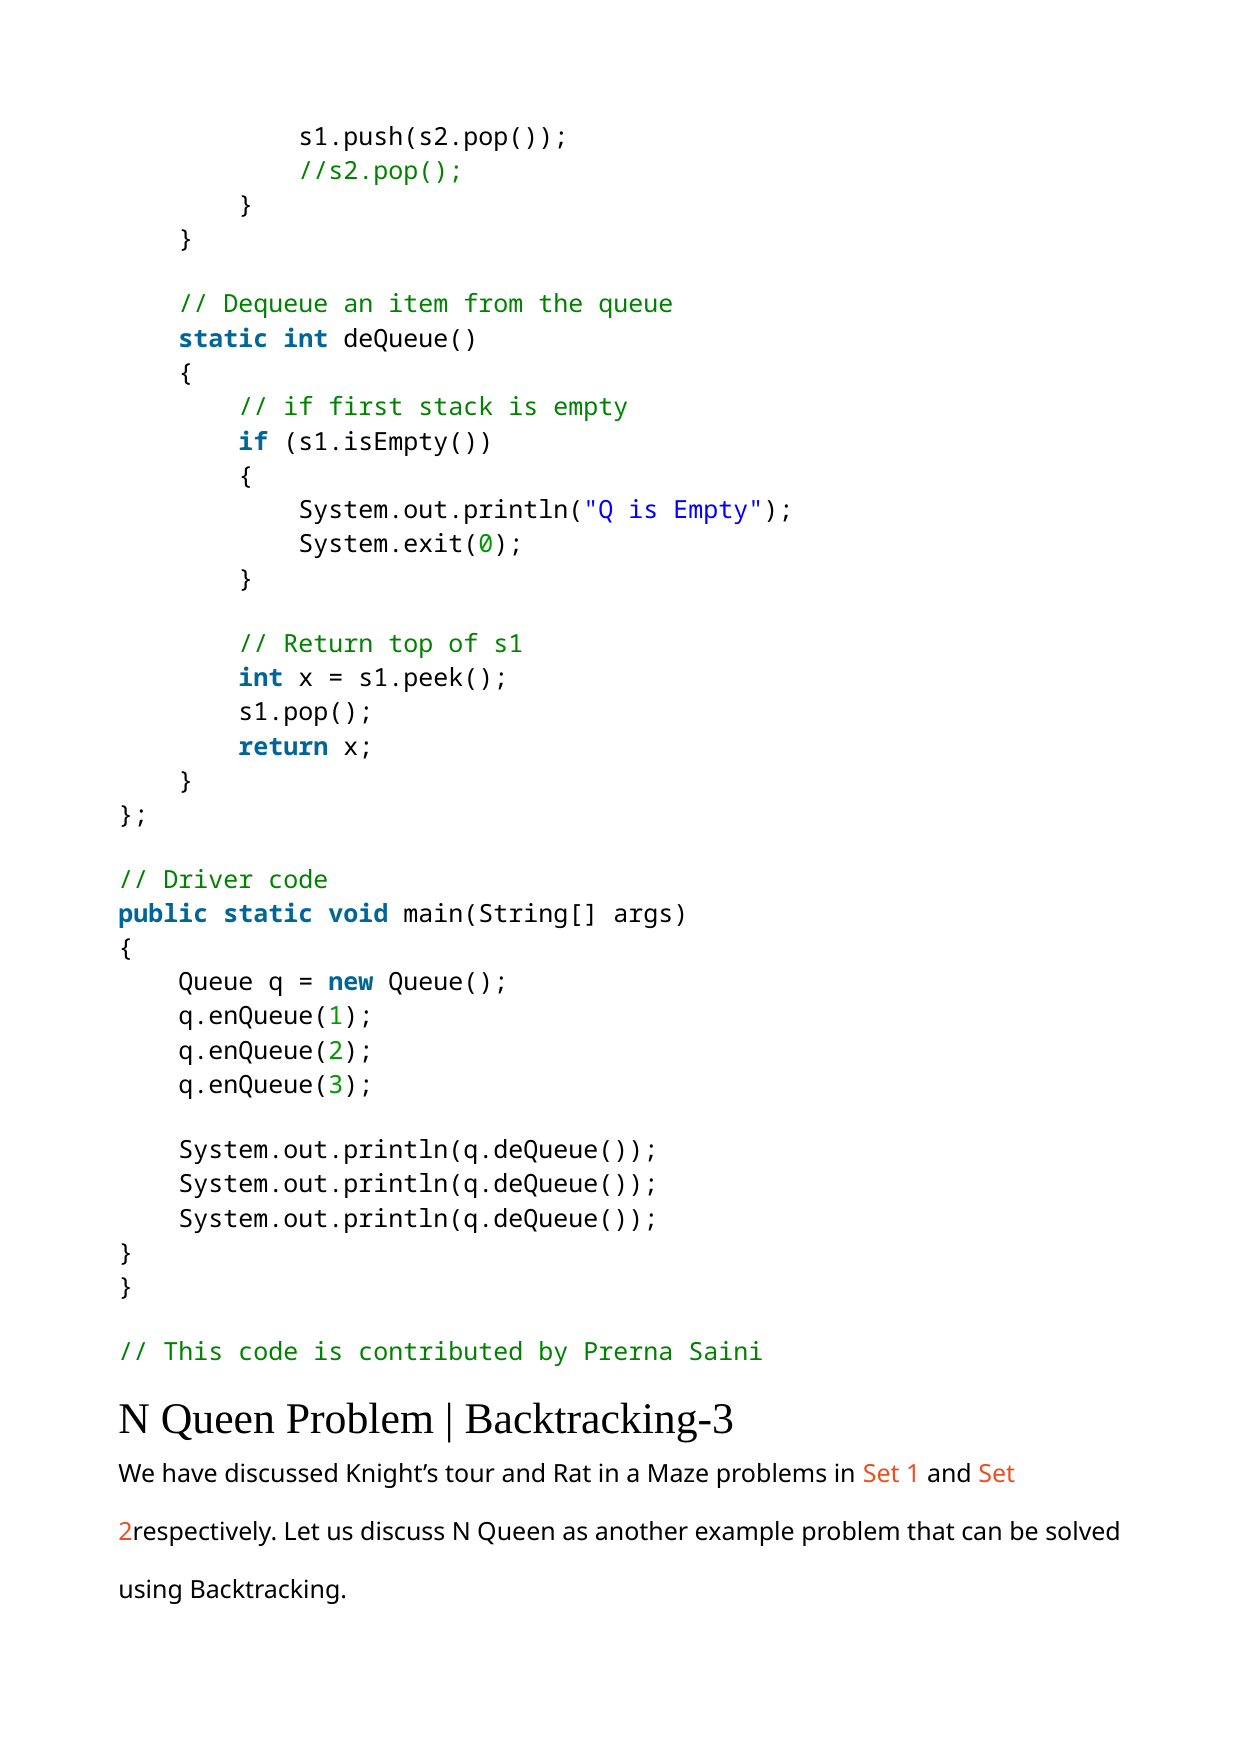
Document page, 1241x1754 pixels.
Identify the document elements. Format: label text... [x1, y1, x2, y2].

table_header s1.push(s2.pop()); //s2.pop(); } } // Dequeue an item from the queue static int deQueue() { // if first stack is empty if (s1.isEmpty()) { System.out.println("Q is Empty"); System.exit(0); } // Return top of s1 int x = s1.peek(); s1.pop(); return x; } }; // Driver code public static void main(String[] args) { Queue q = new Queue(); q.enQueue(1); q.enQueue(2); q.enQueue(3); System.out.println(q.deQueue()); System.out.println(q.deQueue()); System.out.println(q.deQueue()); } } // This code is contributed by Prerna Saini [118, 118, 851, 1367]
text We have discussed Knight’s tour and Rat in a Maze problems in Set 1 and Set 2respectively. Let us discuss N Queen as another example problem that can be solved using Backtracking. [118, 1455, 1122, 1606]
subtitle N Queen Problem | Backtracking-3 [118, 1392, 1122, 1443]
